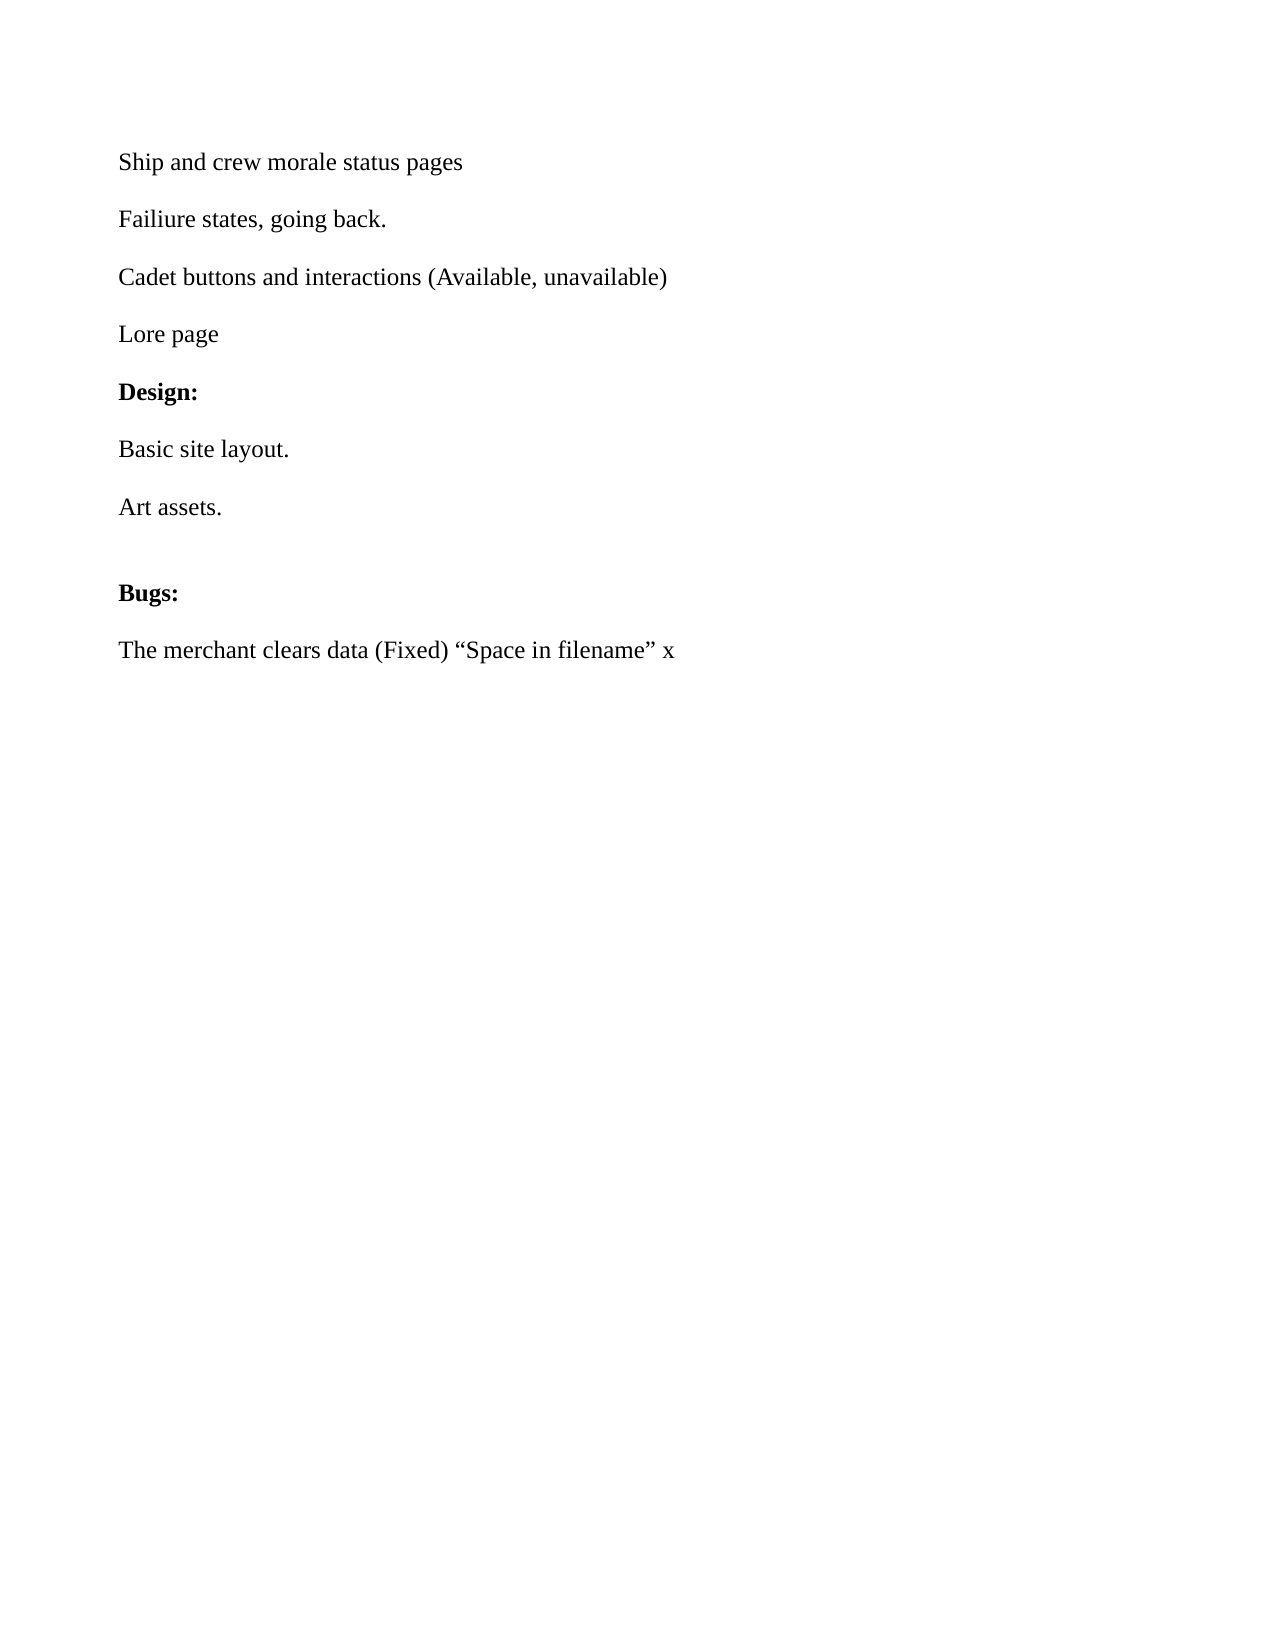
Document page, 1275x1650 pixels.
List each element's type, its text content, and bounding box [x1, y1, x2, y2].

text Cadet buttons and interactions (Available, unavailable) [118, 262, 1157, 291]
text Failiure states, going back. [118, 204, 1157, 233]
text Bugs: [118, 578, 1157, 607]
text Lore page [118, 319, 1157, 348]
text The merchant clears data (Fixed) “Space in filename” x [118, 636, 1157, 664]
text Ship and crew morale status pages [118, 147, 1157, 176]
text Design: [118, 377, 1157, 406]
text Basic site layout. [118, 434, 1157, 463]
text Art assets. [118, 492, 1157, 521]
